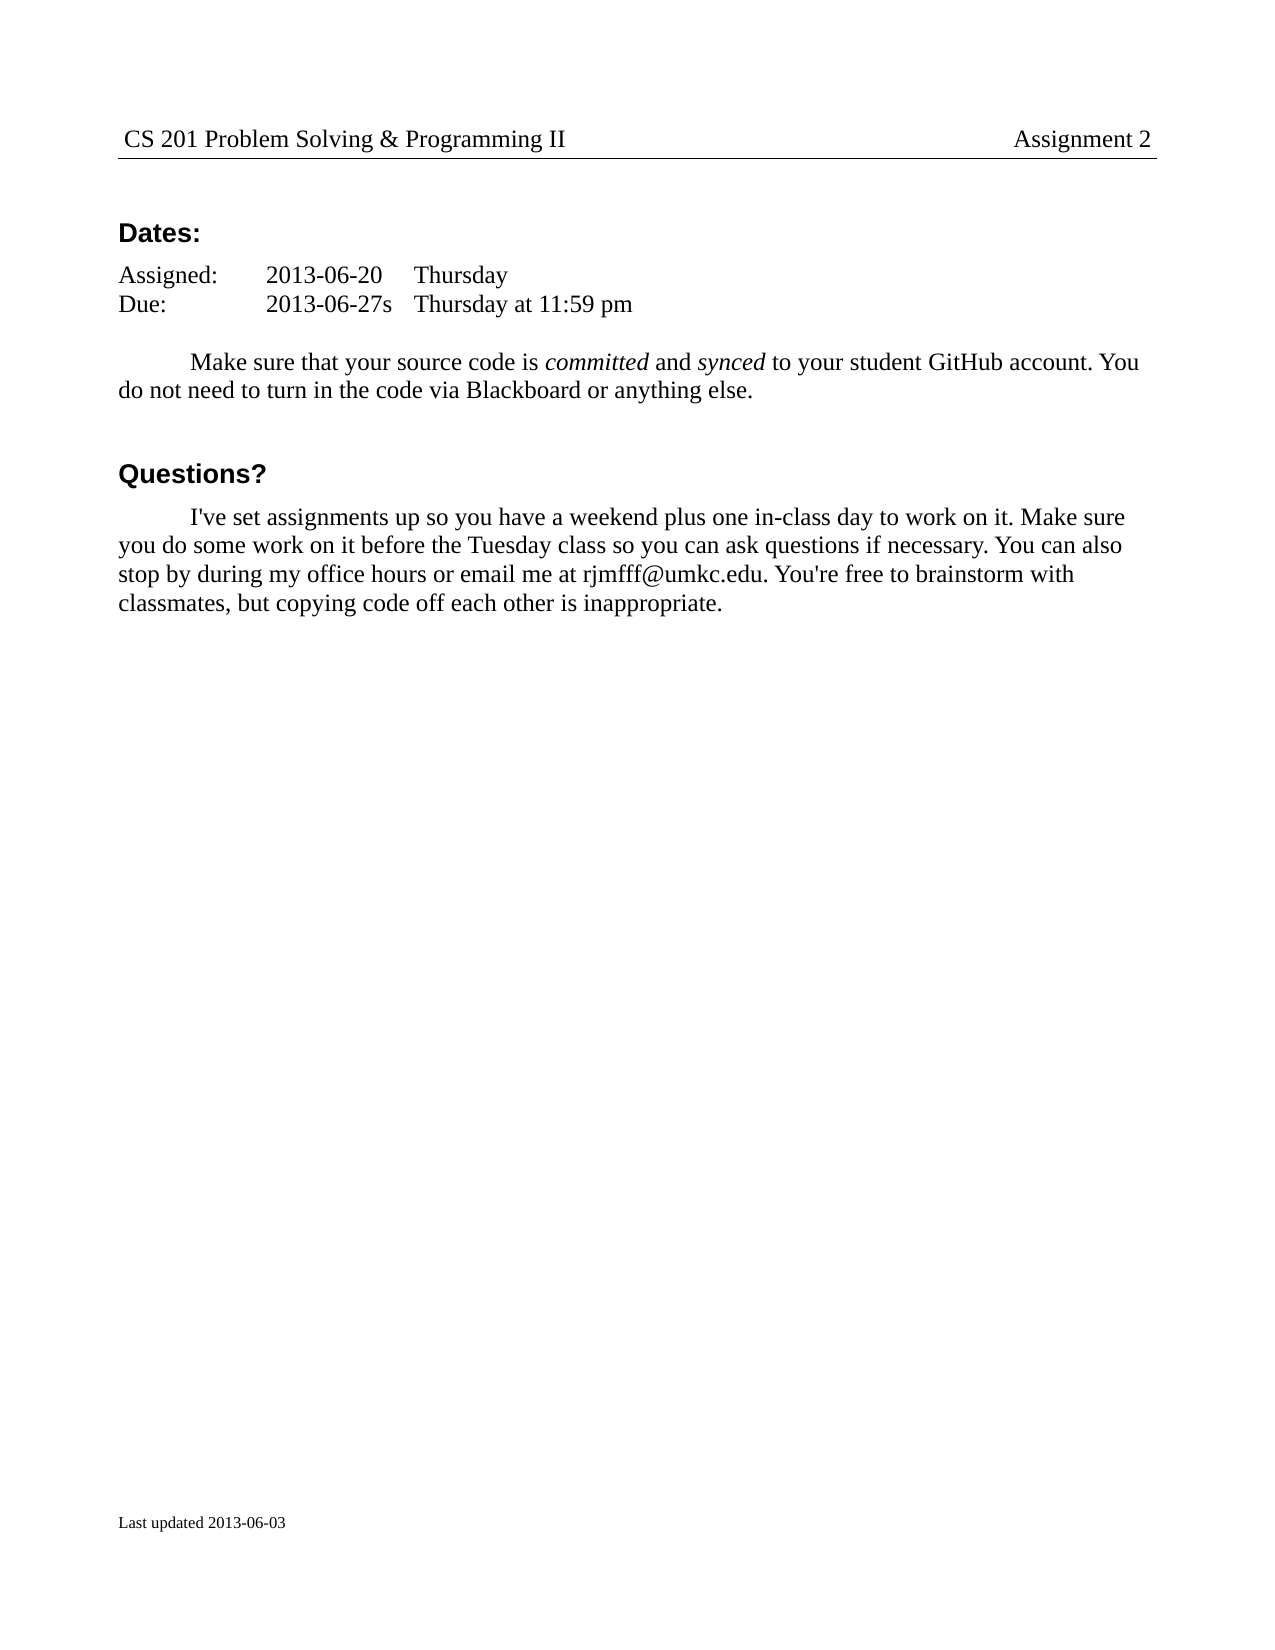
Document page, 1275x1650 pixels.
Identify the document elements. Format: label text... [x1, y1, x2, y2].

subtitle Dates: [118, 217, 1157, 248]
text I've set assignments up so you have a weekend plus one in-class day to work on it. Make sure you do some work on it before the Tuesday class so you can ask questions if necessary. You can also stop by during my office hours or email me at rjmfff@umkc.edu. You're free to brainstorm with classmates, but copying code off each other is inappropriate. [118, 502, 1157, 617]
text Make sure that your source code is committed and synced to your student GitHub account. You do not need to turn in the code via Blackboard or anything else. [118, 347, 1157, 404]
text Due: 2013-06-27s Thursday at 11:59 pm [118, 289, 1157, 318]
text Assigned: 2013-06-20 Thursday [118, 260, 1157, 289]
subtitle Questions? [118, 458, 1157, 489]
